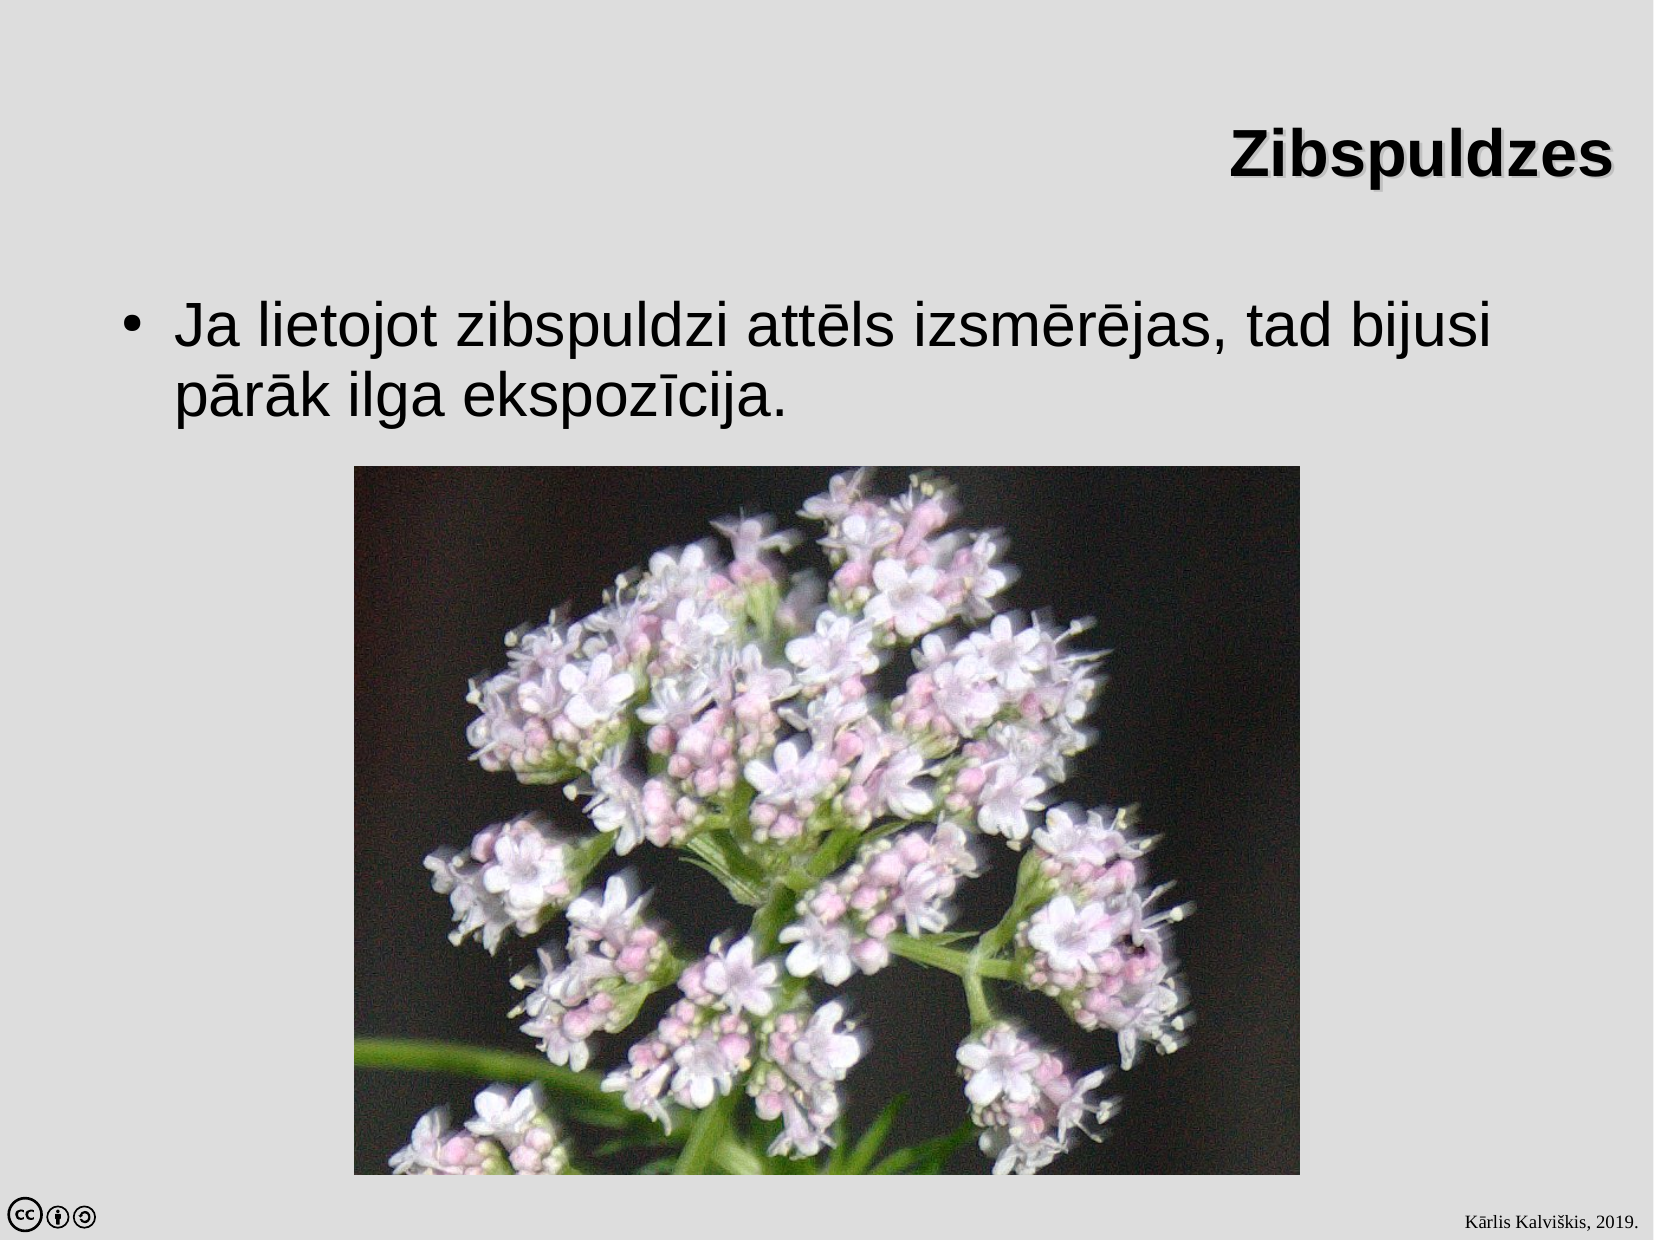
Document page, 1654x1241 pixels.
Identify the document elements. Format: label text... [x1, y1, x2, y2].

list Ja lietojot zibspuldzi attēls izsmērējas, tad bijusi pārāk ilga ekspozīcija. [37, 290, 1620, 1010]
picture [354, 466, 1300, 1175]
title Zibspuldzes [42, 49, 1615, 257]
